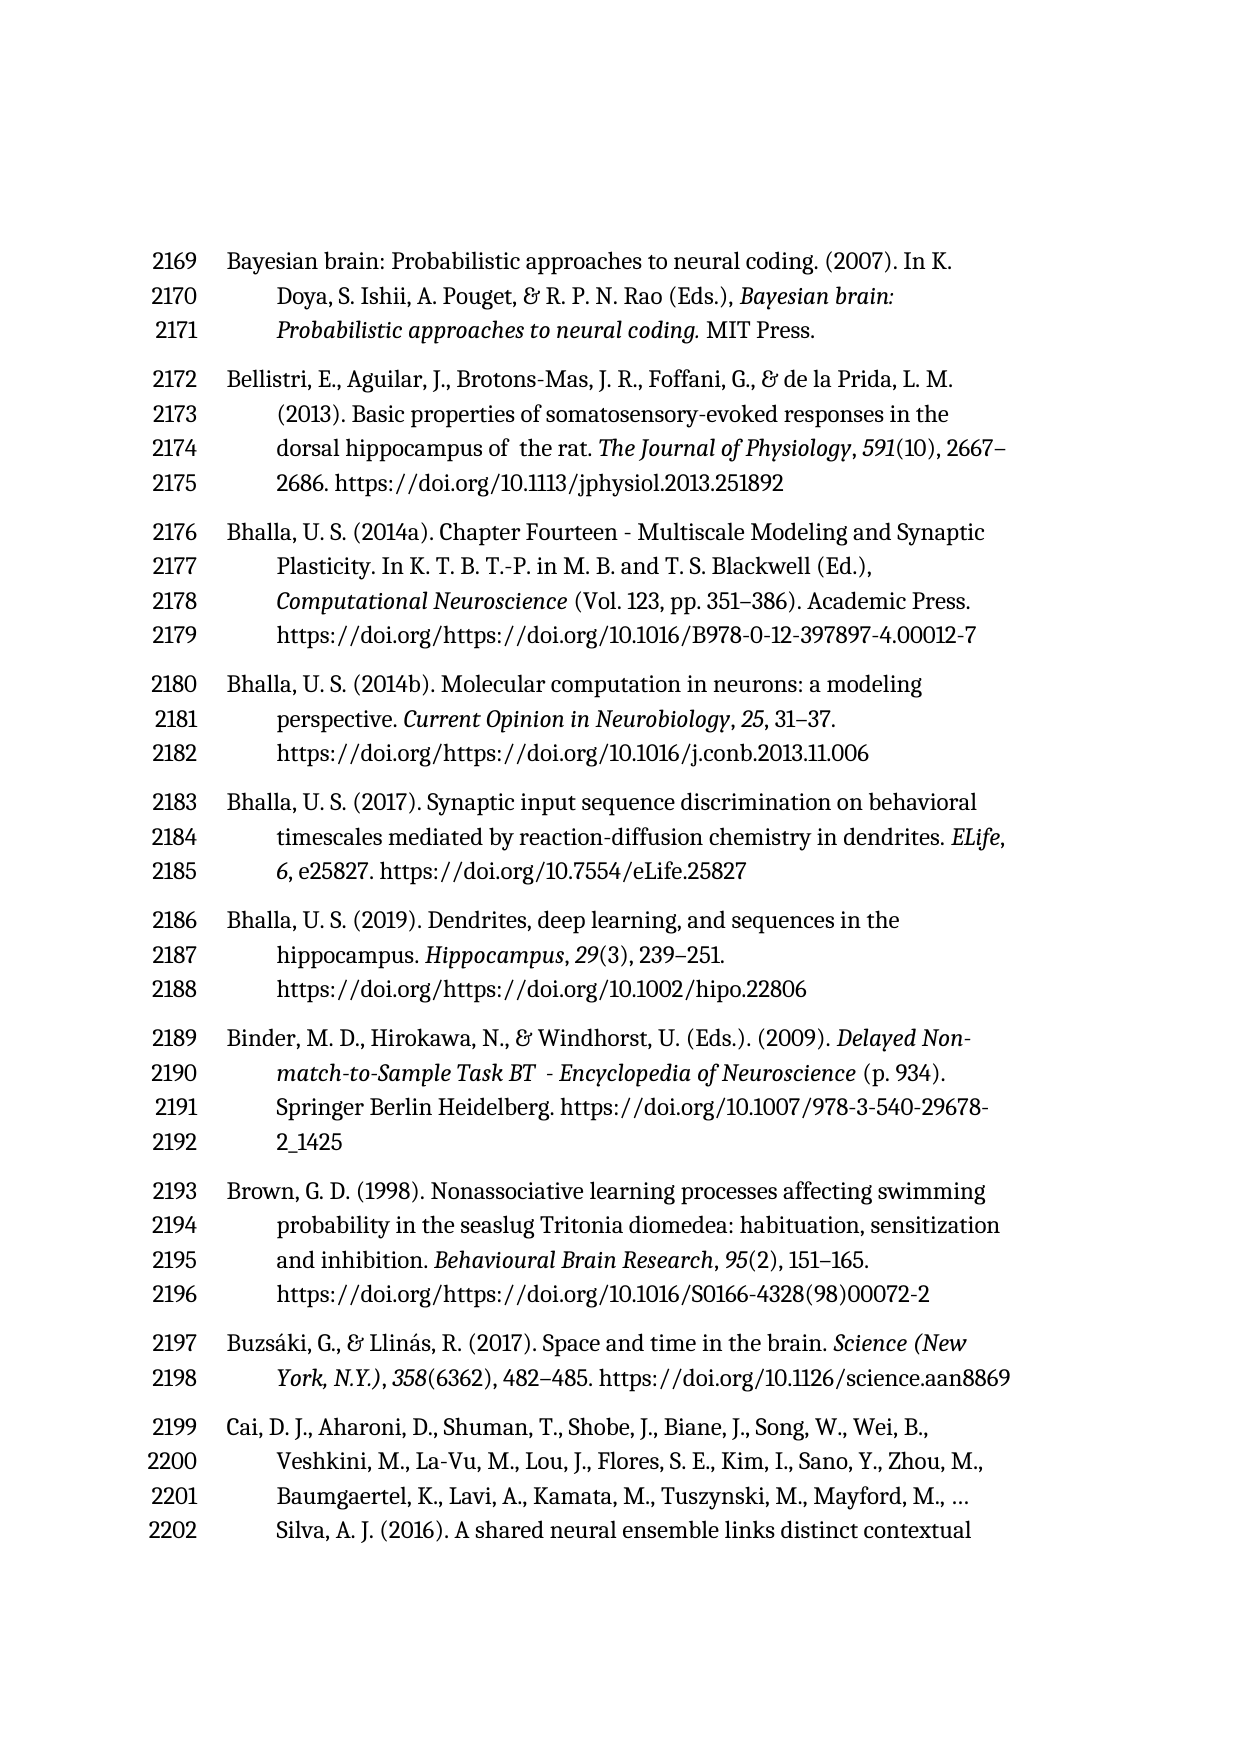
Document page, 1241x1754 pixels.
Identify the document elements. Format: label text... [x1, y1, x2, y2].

text Bhalla, U. S. (2014b). Molecular computation in neurons: a modeling perspective. Current Opinion in Neurobiology, 25, 31–37. https://doi.org/https://doi.org/10.1016/j.conb.2013.11.006 [226, 670, 1014, 768]
text Brown, G. D. (1998). Nonassociative learning processes affecting swimming probability in the seaslug Tritonia diomedea: habituation, sensitization and inhibition. Behavioural Brain Research, 95(2), 151–165. https://doi.org/https://doi.org/10.1016/S0166-4328(98)00072-2 [226, 1177, 1014, 1309]
text Bellistri, E., Aguilar, J., Brotons-Mas, J. R., Foffani, G., & de la Prida, L. M. (2013). Basic properties of somatosensory-evoked responses in the dorsal hippocampus of the rat. The Journal of Physiology, 591(10), 2667–2686. https://doi.org/10.1113/jphysiol.2013.251892 [226, 365, 1014, 497]
text Binder, M. D., Hirokawa, N., & Windhorst, U. (Eds.). (2009). Delayed Non-match-to-Sample Task BT - Encyclopedia of Neuroscience (p. 934). Springer Berlin Heidelberg. https://doi.org/10.1007/978-3-540-29678-2_1425 [226, 1024, 1014, 1156]
text Bhalla, U. S. (2014a). Chapter Fourteen - Multiscale Modeling and Synaptic Plasticity. In K. T. B. T.-P. in M. B. and T. S. Blackwell (Ed.), Computational Neuroscience (Vol. 123, pp. 351–386). Academic Press. https://doi.org/https://doi.org/10.1016/B978-0-12-397897-4.00012-7 [226, 518, 1014, 650]
text Buzsáki, G., & Llinás, R. (2017). Space and time in the brain. Science (New York, N.Y.), 358(6362), 482–485. https://doi.org/10.1126/science.aan8869 [226, 1329, 1014, 1392]
text Bhalla, U. S. (2019). Dendrites, deep learning, and sequences in the hippocampus. Hippocampus, 29(3), 239–251. https://doi.org/https://doi.org/10.1002/hipo.22806 [226, 906, 1014, 1004]
text Bhalla, U. S. (2017). Synaptic input sequence discrimination on behavioral timescales mediated by reaction-diffusion chemistry in dendrites. ELife, 6, e25827. https://doi.org/10.7554/eLife.25827 [226, 788, 1014, 886]
text Cai, D. J., Aharoni, D., Shuman, T., Shobe, J., Biane, J., Song, W., Wei, B., Veshkini, M., La-Vu, M., Lou, J., Flores, S. E., Kim, I., Sano, Y., Zhou, M., Baumgaertel, K., Lavi, A., Kamata, M., Tuszynski, M., Mayford, M., … Silva, A. J. (2016). A shared neural ensemble links distinct contextual [226, 1413, 1014, 1545]
text Bayesian brain: Probabilistic approaches to neural coding. (2007). In K. Doya, S. Ishii, A. Pouget, & R. P. N. Rao (Eds.), Bayesian brain: Probabilistic approaches to neural coding. MIT Press. [226, 247, 1014, 345]
